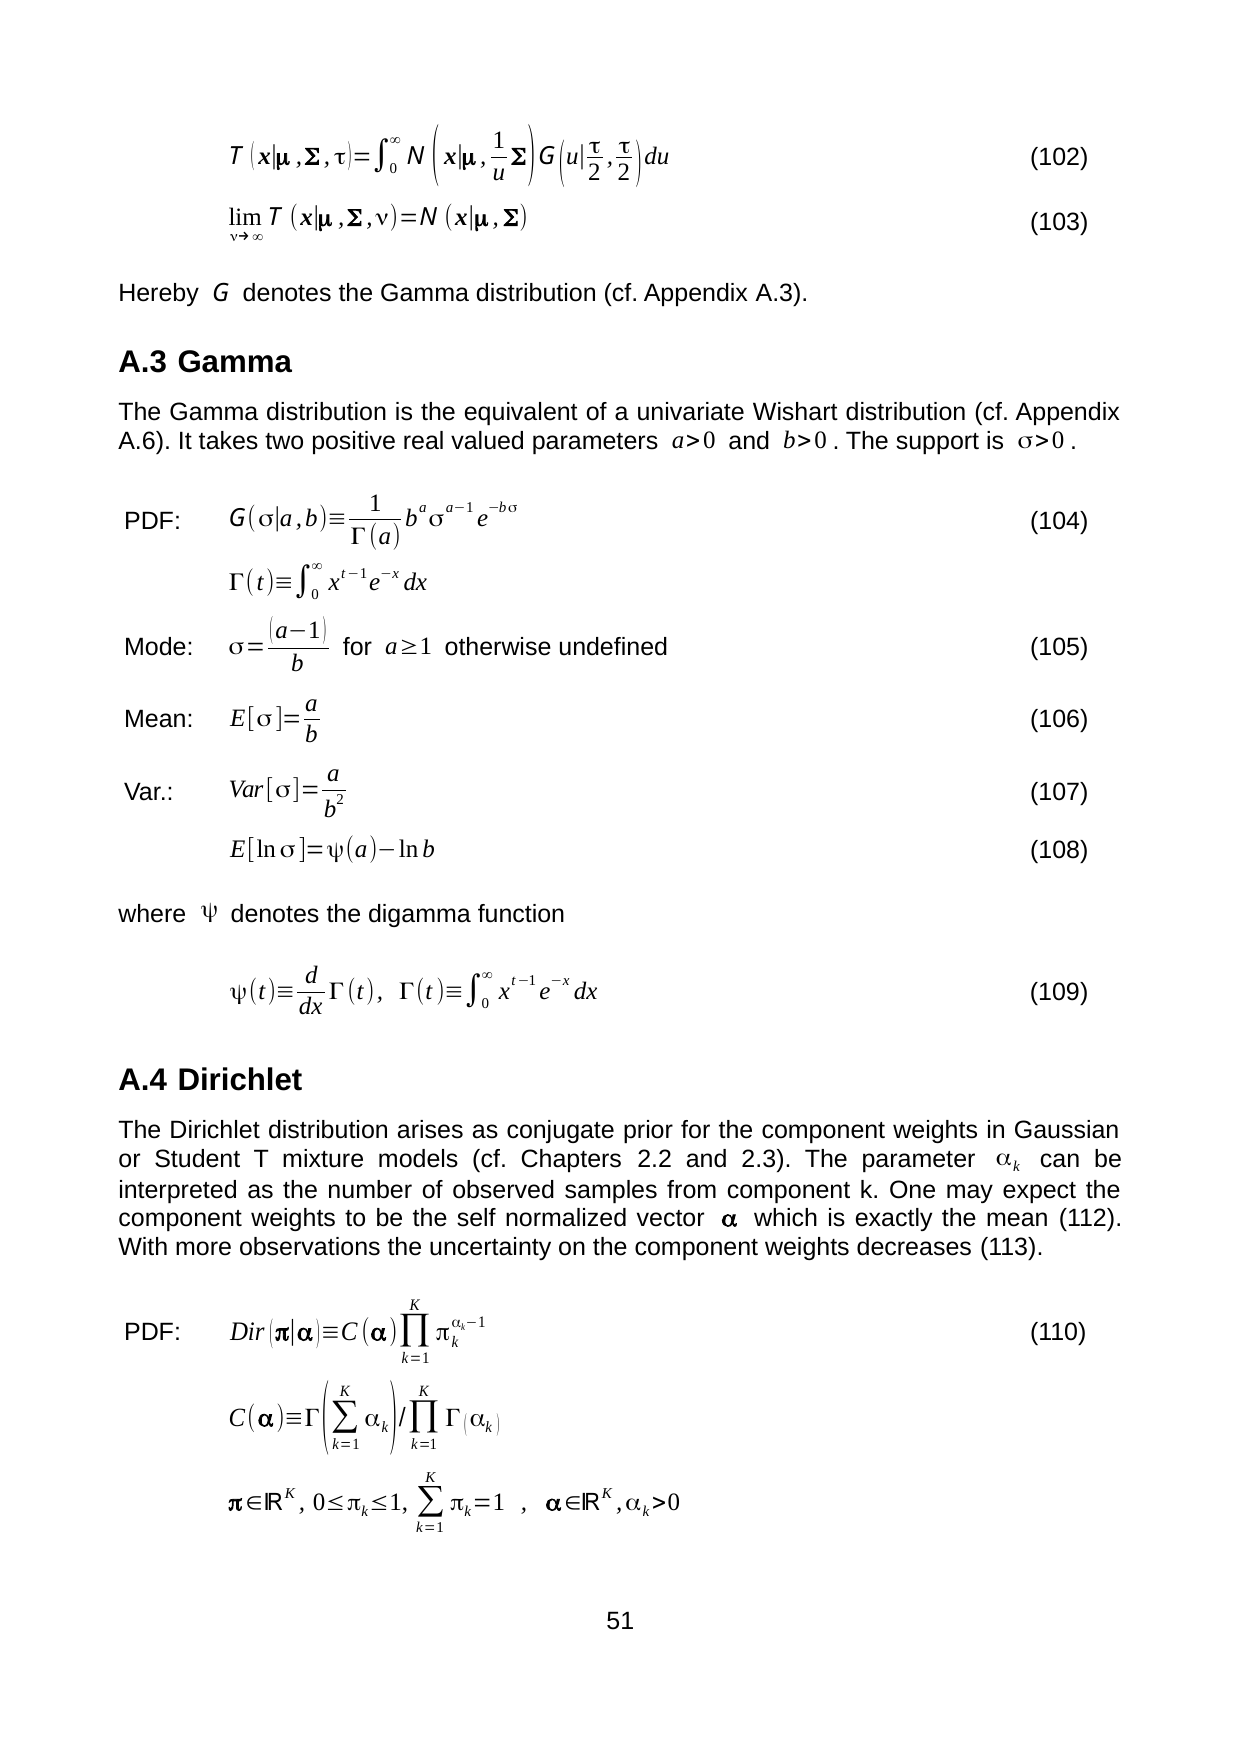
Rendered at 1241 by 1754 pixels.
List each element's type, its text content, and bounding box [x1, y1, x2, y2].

table_header [217, 484, 1024, 557]
table_header [217, 1290, 1024, 1373]
table_cell [217, 1373, 1024, 1463]
table_header (109) [1024, 956, 1123, 1027]
table_cell [118, 1373, 217, 1463]
table_cell Mean: [118, 683, 217, 754]
text where denotes the digamma function [118, 898, 1122, 927]
table_cell [217, 754, 1024, 828]
table_header [217, 118, 1024, 195]
table_header (103) [1024, 195, 1123, 248]
table_cell Var.: [118, 754, 217, 828]
title Gamma [118, 343, 1122, 379]
table_cell [118, 557, 217, 609]
table_cell (105) [1024, 610, 1123, 683]
table_cell [1024, 557, 1123, 609]
table_cell [118, 828, 217, 870]
table_header [118, 118, 217, 195]
table_cell (107) [1024, 754, 1123, 828]
table_header [118, 195, 217, 248]
table_cell [1024, 1373, 1123, 1463]
table_cell for otherwise undefined [217, 610, 1024, 683]
table_cell [118, 1463, 217, 1541]
table_header (110) [1024, 1290, 1123, 1373]
table_cell (108) [1024, 828, 1123, 870]
table_cell [217, 828, 1024, 870]
table_cell [217, 1463, 1024, 1541]
table_header [217, 195, 1024, 248]
table_header PDF: [118, 484, 217, 557]
text Hereby denotes the Gamma distribution (cf. Appendix A.3). [118, 276, 1122, 309]
text The Dirichlet distribution arises as conjugate prior for the component weights in Gaussian or Student T mixture models (cf. Chapters 2.2 and 2.3). The parameter can be interpreted as the number of observed samples from component k. One may expect the component weights to be the self normalized vector which is exactly the mean (112). With more observations the uncertainty on the component weights decreases (113). [118, 1115, 1122, 1261]
table_cell Mode: [118, 610, 217, 683]
title Dirichlet [118, 1061, 1122, 1097]
text The Gamma distribution is the equivalent of a univariate Wishart distribution (cf. Appendix A.6). It takes two positive real valued parameters and . The support is . [118, 397, 1122, 455]
table_cell [1024, 1463, 1123, 1541]
table_header (104) [1024, 484, 1123, 557]
table_header [118, 956, 216, 1027]
table_cell (106) [1024, 683, 1123, 754]
table_header (102) [1024, 118, 1123, 195]
table_header PDF: [118, 1290, 217, 1373]
table_cell [217, 557, 1024, 609]
table_cell [217, 683, 1024, 754]
table_header [216, 956, 1024, 1027]
